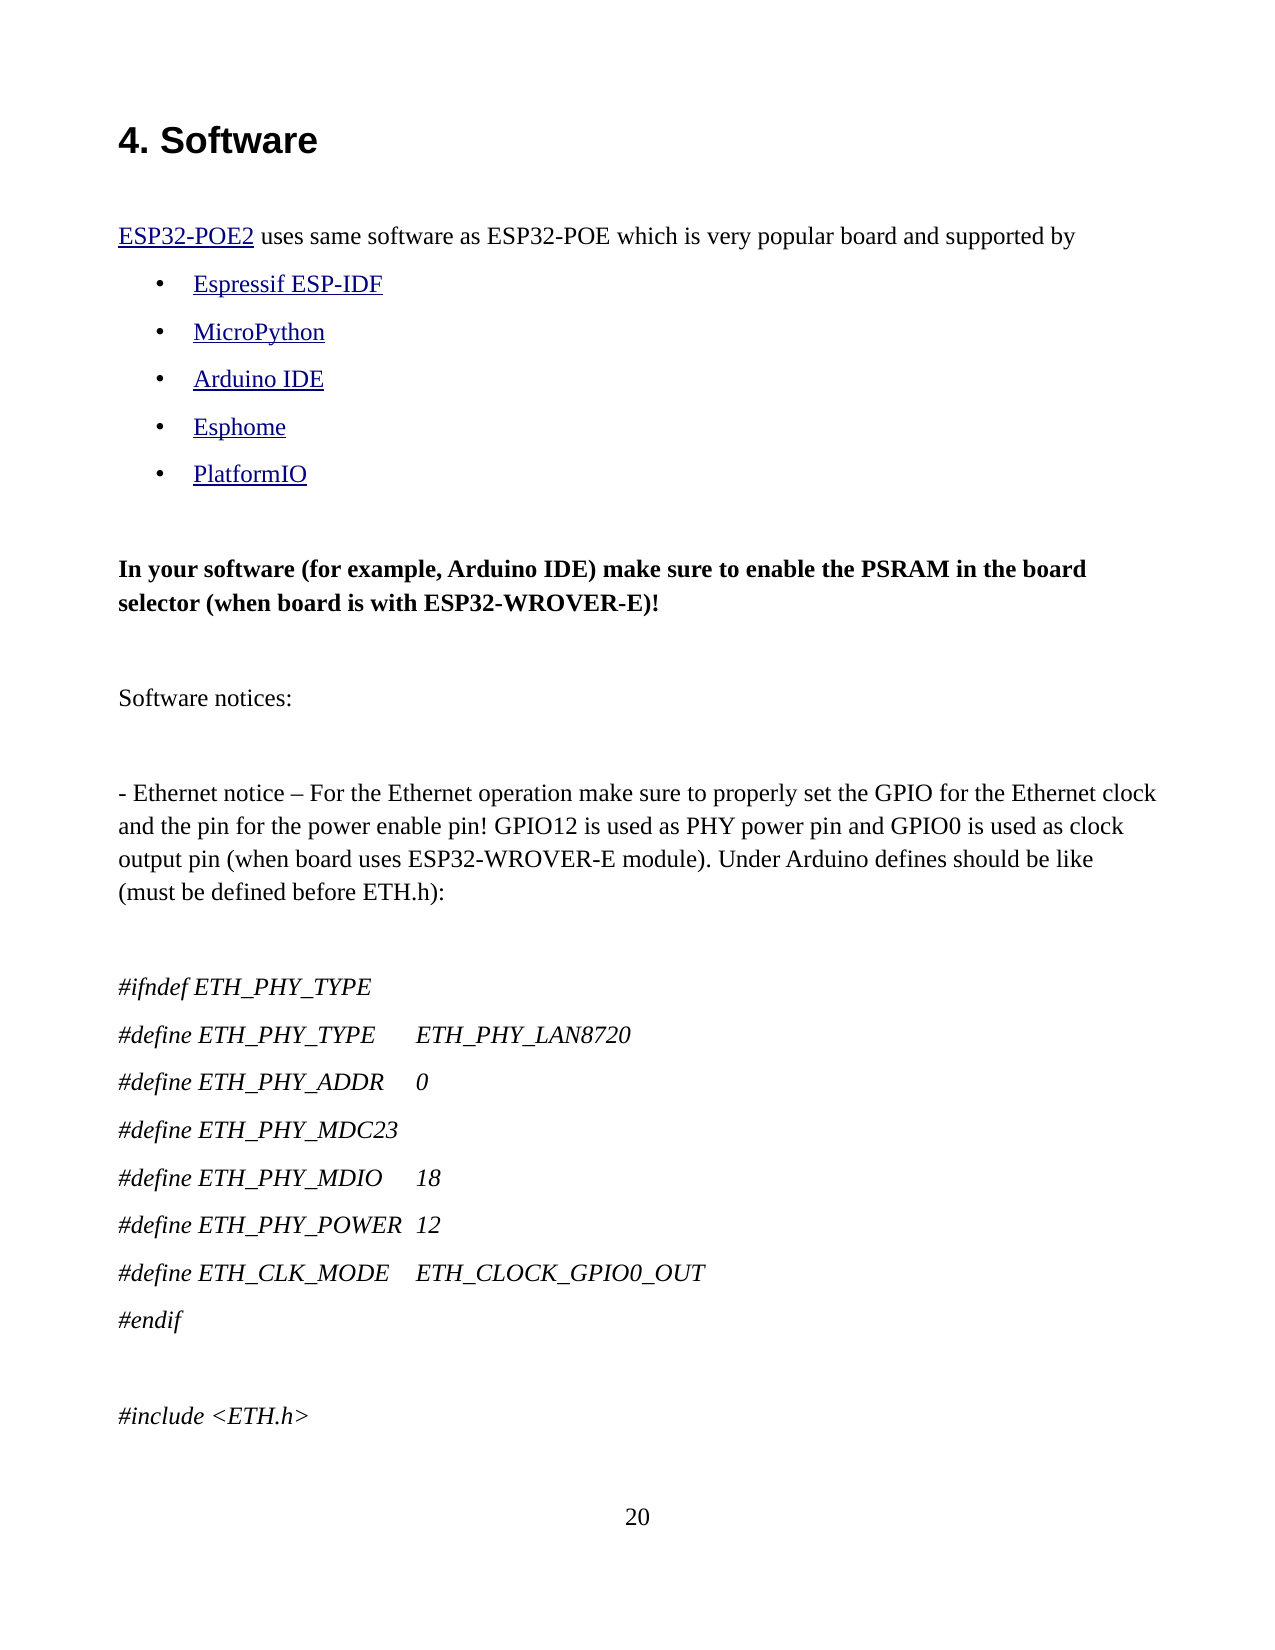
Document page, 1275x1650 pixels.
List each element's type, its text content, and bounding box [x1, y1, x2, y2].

list PlatformIO [156, 459, 1157, 488]
text In your software (for example, Arduino IDE) make sure to enable the PSRAM in the board selector (when board is with ESP32-WROVER-E)! [118, 554, 1157, 616]
text ESP32-POE2 uses same software as ESP32-POE which is very popular board and supported by [118, 221, 1157, 250]
text #ifndef ETH_PHY_TYPE [118, 972, 1157, 1001]
text #define ETH_PHY_POWER 12 [118, 1210, 1157, 1239]
list Esphome [156, 412, 1157, 441]
text Software notices: [118, 683, 1157, 712]
text - Ethernet notice – For the Ethernet operation make sure to properly set the GPIO for the Ethernet clock and the pin for the power enable pin! GPIO12 is used as PHY power pin and GPIO0 is used as clock output pin (when board uses ESP32-WROVER-E module). Under Arduino defines should be like (must be defined before ETH.h): [118, 778, 1157, 906]
list MicroPython [156, 317, 1157, 345]
list Espressif ESP-IDF [156, 269, 1157, 298]
text #define ETH_PHY_TYPE ETH_PHY_LAN8720 [118, 1020, 1157, 1049]
text #endif [118, 1306, 1157, 1334]
text #define ETH_PHY_MDIO 18 [118, 1163, 1157, 1191]
text #define ETH_CLK_MODE ETH_CLOCK_GPIO0_OUT [118, 1258, 1157, 1287]
list Arduino IDE [156, 364, 1157, 393]
text #define ETH_PHY_MDC 23 [118, 1115, 1157, 1144]
text #define ETH_PHY_ADDR 0 [118, 1067, 1157, 1096]
text #include <ETH.h> [118, 1401, 1157, 1429]
subtitle 4. Software [118, 118, 1157, 161]
